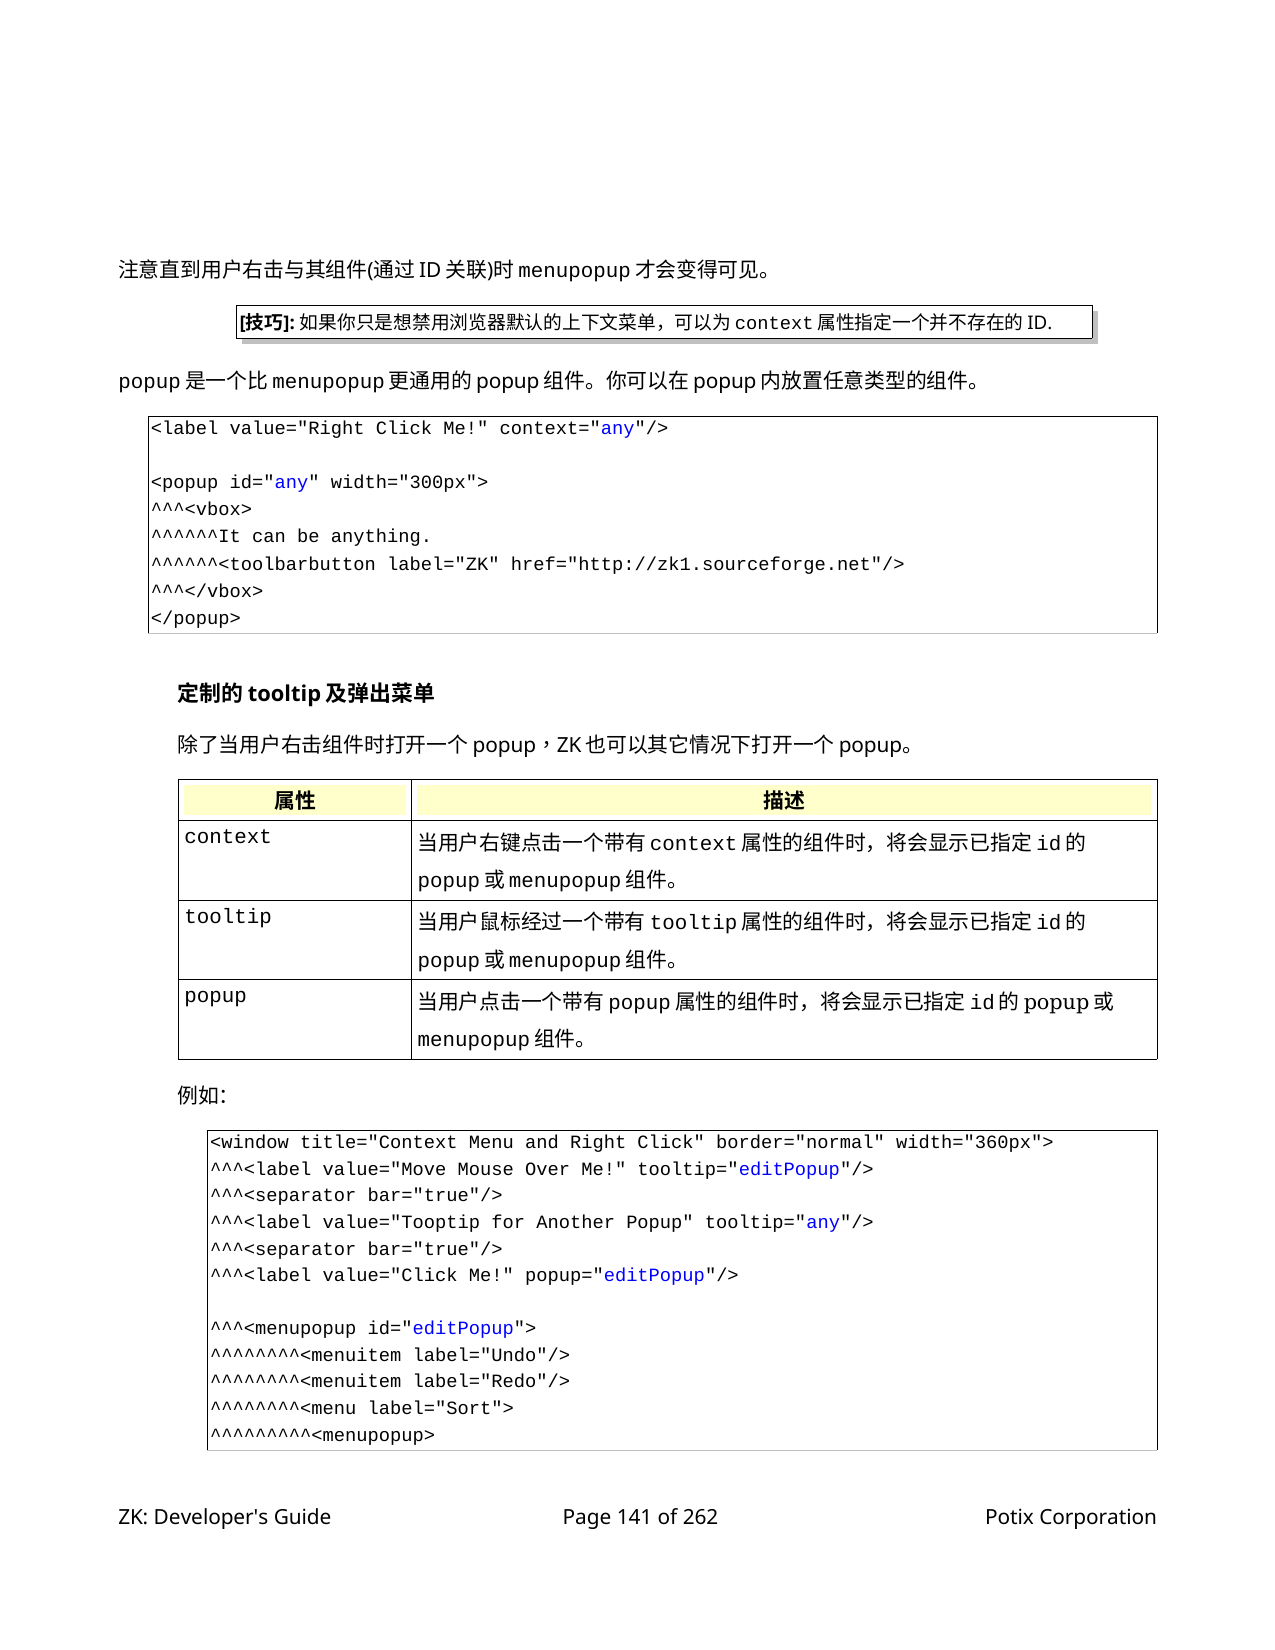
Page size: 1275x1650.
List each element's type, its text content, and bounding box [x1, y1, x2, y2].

text [技巧]: 如果你只是想禁用浏览器默认的上下文菜单，可以为context属性指定一个并不存在的ID. [237, 306, 1092, 338]
text ^^^<vbox> [149, 497, 1157, 521]
text ^^^^^^<toolbarbutton label="ZK" href="http://zk1.sourceforge.net"/> [149, 551, 1157, 576]
text <window title="Context Menu and Right Click" border="normal" width="360px"> ^^^<label value="Move Mouse Over Me!" tooltip="editPopup"/> ^^^<separator bar="true"/> ^^^<label value="Tooptip for Another Popup" tooltip="any"/> ^^^<separator bar="true"/> ^^^<label value="Click Me!" popup="editPopup"/> ^^^<menupopup id="editPopup"> ^^^^^^^^<menuitem label="Undo"/> ^^^^^^^^<menuitem label="Redo"/> ^^^^^^^^<menu label="Sort"> ^^^^^^^^^<menupopup> [208, 1131, 1157, 1450]
text 除了当用户右击组件时打开一个 popup，ZK也可以其它情况下打开一个popup。 [177, 728, 1157, 758]
table_header 描述 [412, 780, 1157, 820]
table_cell popup [179, 980, 411, 1059]
table_cell 当用户右键点击一个带有context属性的组件时，将会显示已指定id的popup或menupopup组件。 [412, 821, 1157, 900]
text <label value="Right Click Me!" context="any"/> [149, 417, 1157, 440]
text popup是一个比menupopup更通用的popup组件。你可以在popup内放置任意类型的组件。 [118, 365, 1157, 395]
text </popup> [149, 606, 1157, 633]
table_cell 当用户点击一个带有popup属性的组件时，将会显示已指定id的popup或menupopup组件。 [412, 980, 1157, 1059]
table_header 属性 [179, 780, 411, 820]
text <popup id="any" width="300px"> [149, 470, 1157, 494]
table_cell tooltip [179, 901, 411, 979]
text ^^^^^^It can be anything. [149, 524, 1157, 548]
table_cell 当用户鼠标经过一个带有tooltip属性的组件时，将会显示已指定id的popup或menupopup组件。 [412, 901, 1157, 979]
table_cell context [179, 821, 411, 900]
subtitle 定制的tooltip及弹出菜单 [177, 676, 1157, 708]
text 注意直到用户右击与其组件(通过ID关联)时menupopup才会变得可见。 [118, 118, 1157, 284]
text ^^^</vbox> [149, 579, 1157, 603]
text 例如： [177, 1079, 1157, 1109]
